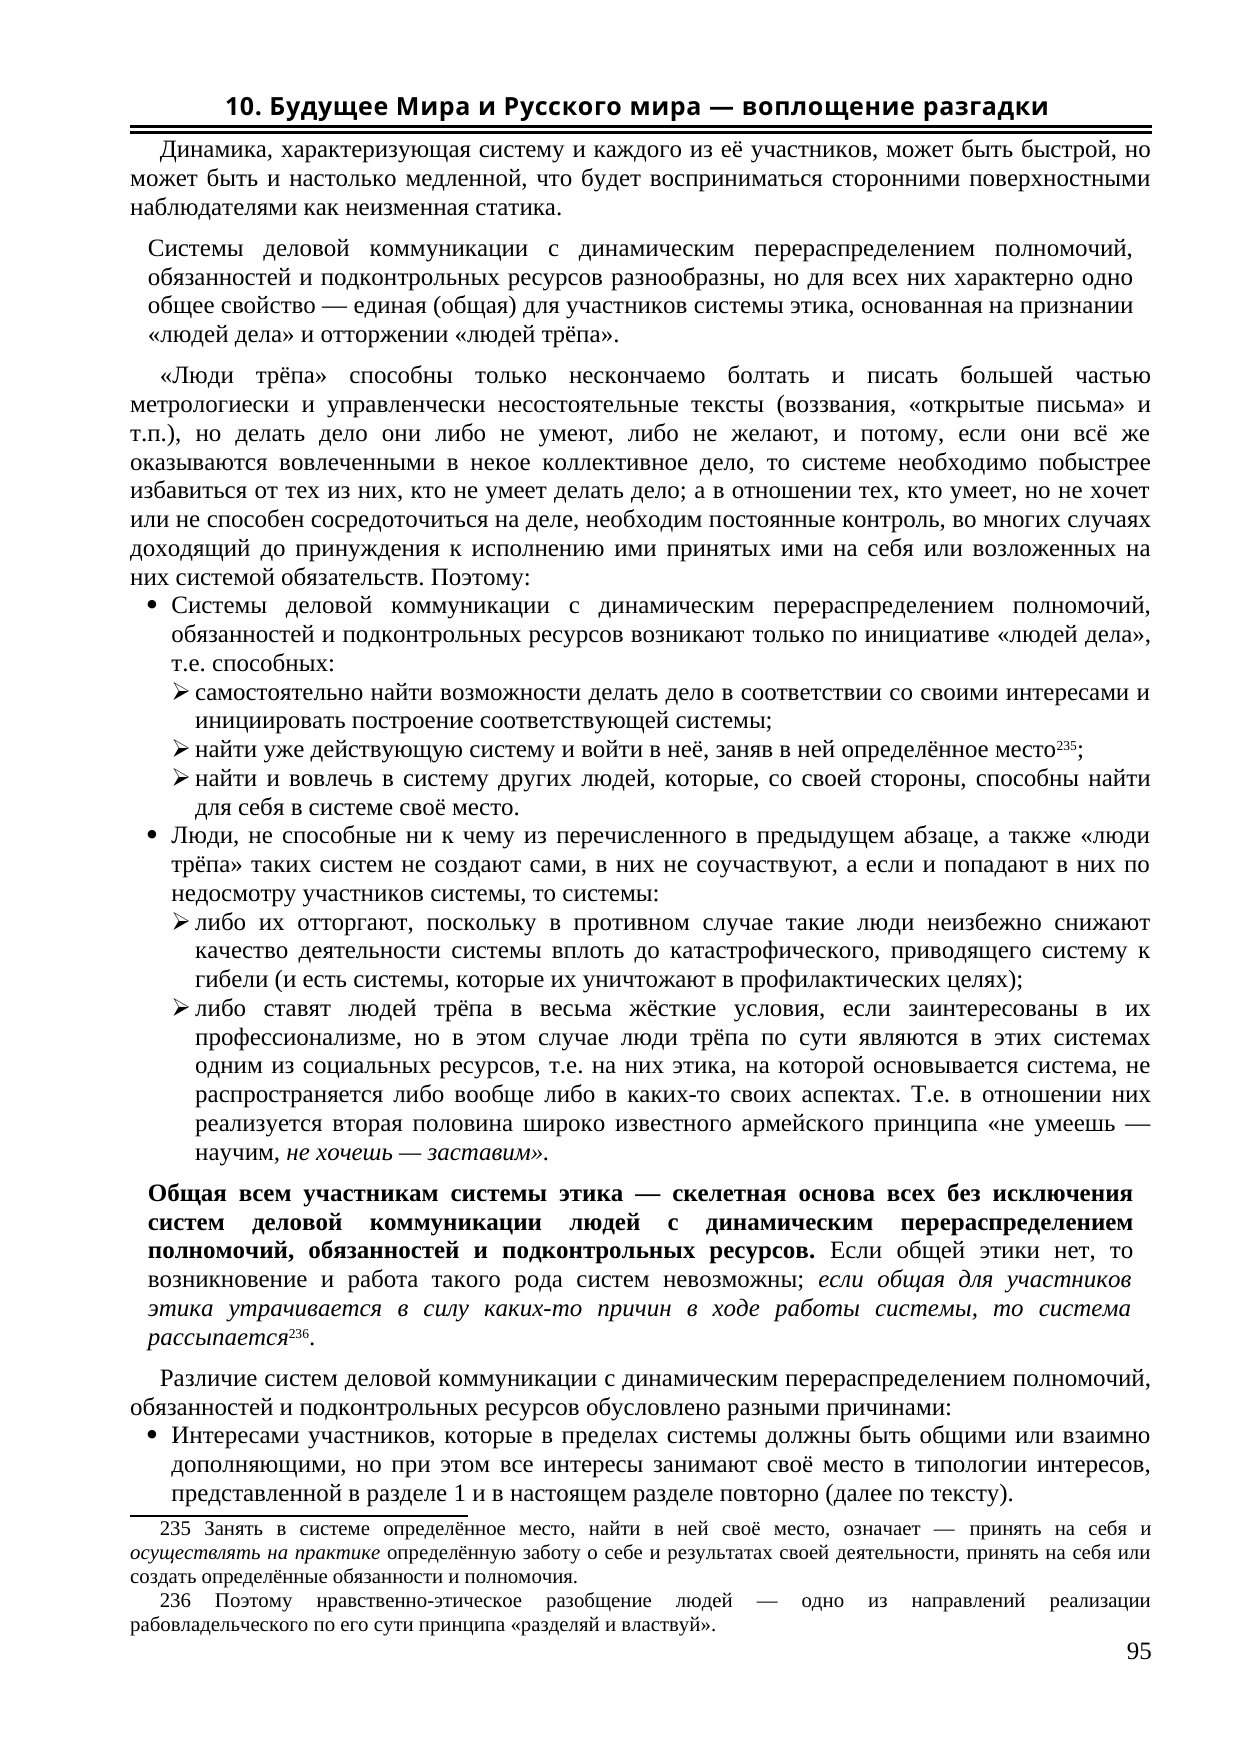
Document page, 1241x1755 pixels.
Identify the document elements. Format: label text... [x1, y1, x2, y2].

list Системы деловой коммуникации с динамическим перераспределением полномочий, обязанностей и подконтрольных ресурсов возникают только по инициативе «людей дела», т.е. способных: [148, 590, 1152, 677]
text Общая всем участникам системы этика — скелетная основа всех без исключения систем деловой коммуникации людей с динамическим перераспределением полномочий, обязанностей и подконтрольных ресурсов. Если общей этики нет, то возникновение и работа такого рода систем невозможны; если общая для участников этика утрачивается в силу каких-то причин в ходе работы системы, то система рассыпается. [148, 1178, 1134, 1350]
list самостоятельно найти возможности делать дело в соответствии со своими интересами и инициировать построение соответствующей системы; [171, 677, 1152, 734]
list найти и вовлечь в систему других людей, которые, со своей стороны, способны найти для себя в системе своё место. [171, 763, 1152, 820]
list Занять в системе определённое место, найти в ней своё место, означает — принять на себя и осуществлять на практике определённую заботу о себе и результатах своей деятельности, принять на себя или создать определённые обязанности и полномочия. [130, 1516, 1152, 1588]
list либо их отторгают, поскольку в противном случае такие люди неизбежно снижают качество деятельности системы вплоть до катастрофического, приводящего систему к гибели (и есть системы, которые их уничтожают в профилактических целях); [171, 907, 1152, 993]
list либо ставят людей трёпа в весьма жёсткие условия, если заинтересованы в их профессионализме, но в этом случае люди трёпа по сути являются в этих системах одним из социальных ресурсов, т.е. на них этика, на которой основывается система, не распространяется либо вообще либо в каких-то своих аспектах. Т.е. в отношении них реализуется вторая половина широко известного армейского принципа «не умеешь — научим, не хочешь — заставим». [171, 993, 1152, 1165]
text Различие систем деловой коммуникации с динамическим перераспределением полномочий, обязанностей и подконтрольных ресурсов обусловлено разными причинами: [130, 1363, 1152, 1420]
text Динамика, характеризующая систему и каждого из её участников, может быть быстрой, но может быть и настолько медленной, что будет восприниматься сторонними поверхностными наблюдателями как неизменная статика. [130, 134, 1152, 220]
text Системы деловой коммуникации с динамическим перераспределением полномочий, обязанностей и подконтрольных ресурсов разнообразны, но для всех них характерно одно общее свойство — единая (общая) для участников системы этика, основанная на признании «людей дела» и отторжении «людей трёпа». [148, 233, 1134, 348]
list Люди, не способные ни к чему из перечисленного в предыдущем абзаце, а также «люди трёпа» таких систем не создают сами, в них не соучаствуют, а если и попадают в них по недосмотру участников системы, то системы: [148, 820, 1152, 907]
text «Люди трёпа» способны только нескончаемо болтать и писать большей частью метрологиески и управленчески несостоятельные тексты (воззвания, «открытые письма» и т.п.), но делать дело они либо не умеют, либо не желают, и потому, если они всё же оказываются вовлеченными в некое коллективное дело, то системе необходимо побыстрее избавиться от тех из них, кто не умеет делать дело; а в отношении тех, кто умеет, но не хочет или не способен сосредоточиться на деле, необходим постоянные контроль, во многих случаях доходящий до принуждения к исполнению ими принятых ими на себя или возложенных на них системой обязательств. Поэтому: [130, 360, 1152, 590]
list Интересами участников, которые в пределах системы должны быть общими или взаимно дополняющими, но при этом все интересы занимают своё место в типологии интересов, представленной в разделе 1 и в настоящем разделе повторно (далее по тексту). [148, 1420, 1152, 1507]
text Поэтому нравственно-этическое разобщение людей — одно из направлений реализации рабовладельческого по его сути принципа «разделяй и властвуй». [130, 1588, 1152, 1636]
list найти уже действующую систему и войти в неё, заняв в ней определённое место; [171, 734, 1152, 763]
